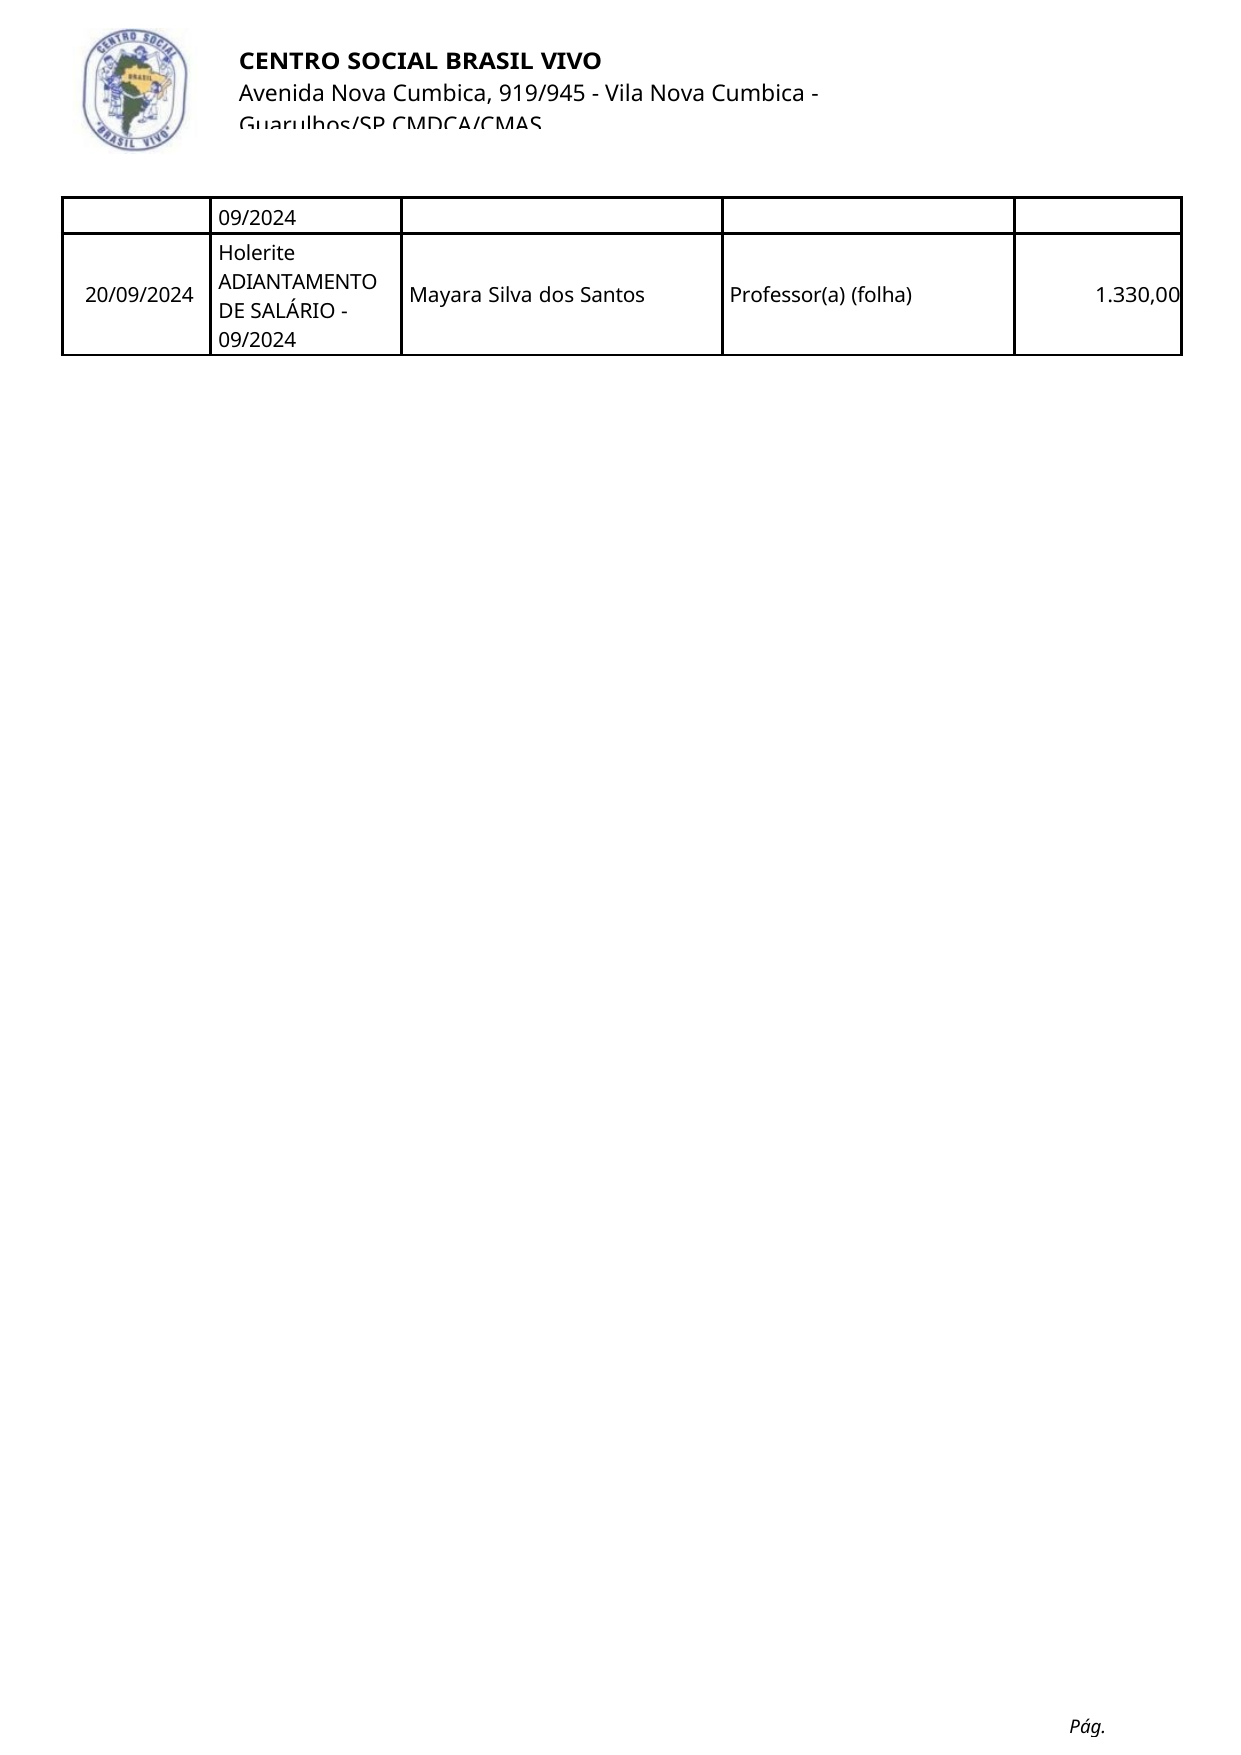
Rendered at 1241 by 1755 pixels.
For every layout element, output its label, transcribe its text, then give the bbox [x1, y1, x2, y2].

table_cell 20/09/2024 [64, 235, 209, 354]
table_cell Mayara Silva dos Santos [403, 235, 721, 354]
table_cell [64, 199, 209, 232]
table_cell - 09/2024 [212, 199, 400, 232]
table_cell Professor(a) (folha) [724, 235, 1013, 354]
table_cell [403, 199, 721, 232]
table_cell [1016, 199, 1180, 232]
table_cell 1.330,00 [1016, 235, 1180, 354]
table_cell [724, 199, 1013, 232]
table_cell Holerite ADIANTAMENTO DE SALÁRIO - 09/2024 [212, 235, 400, 354]
